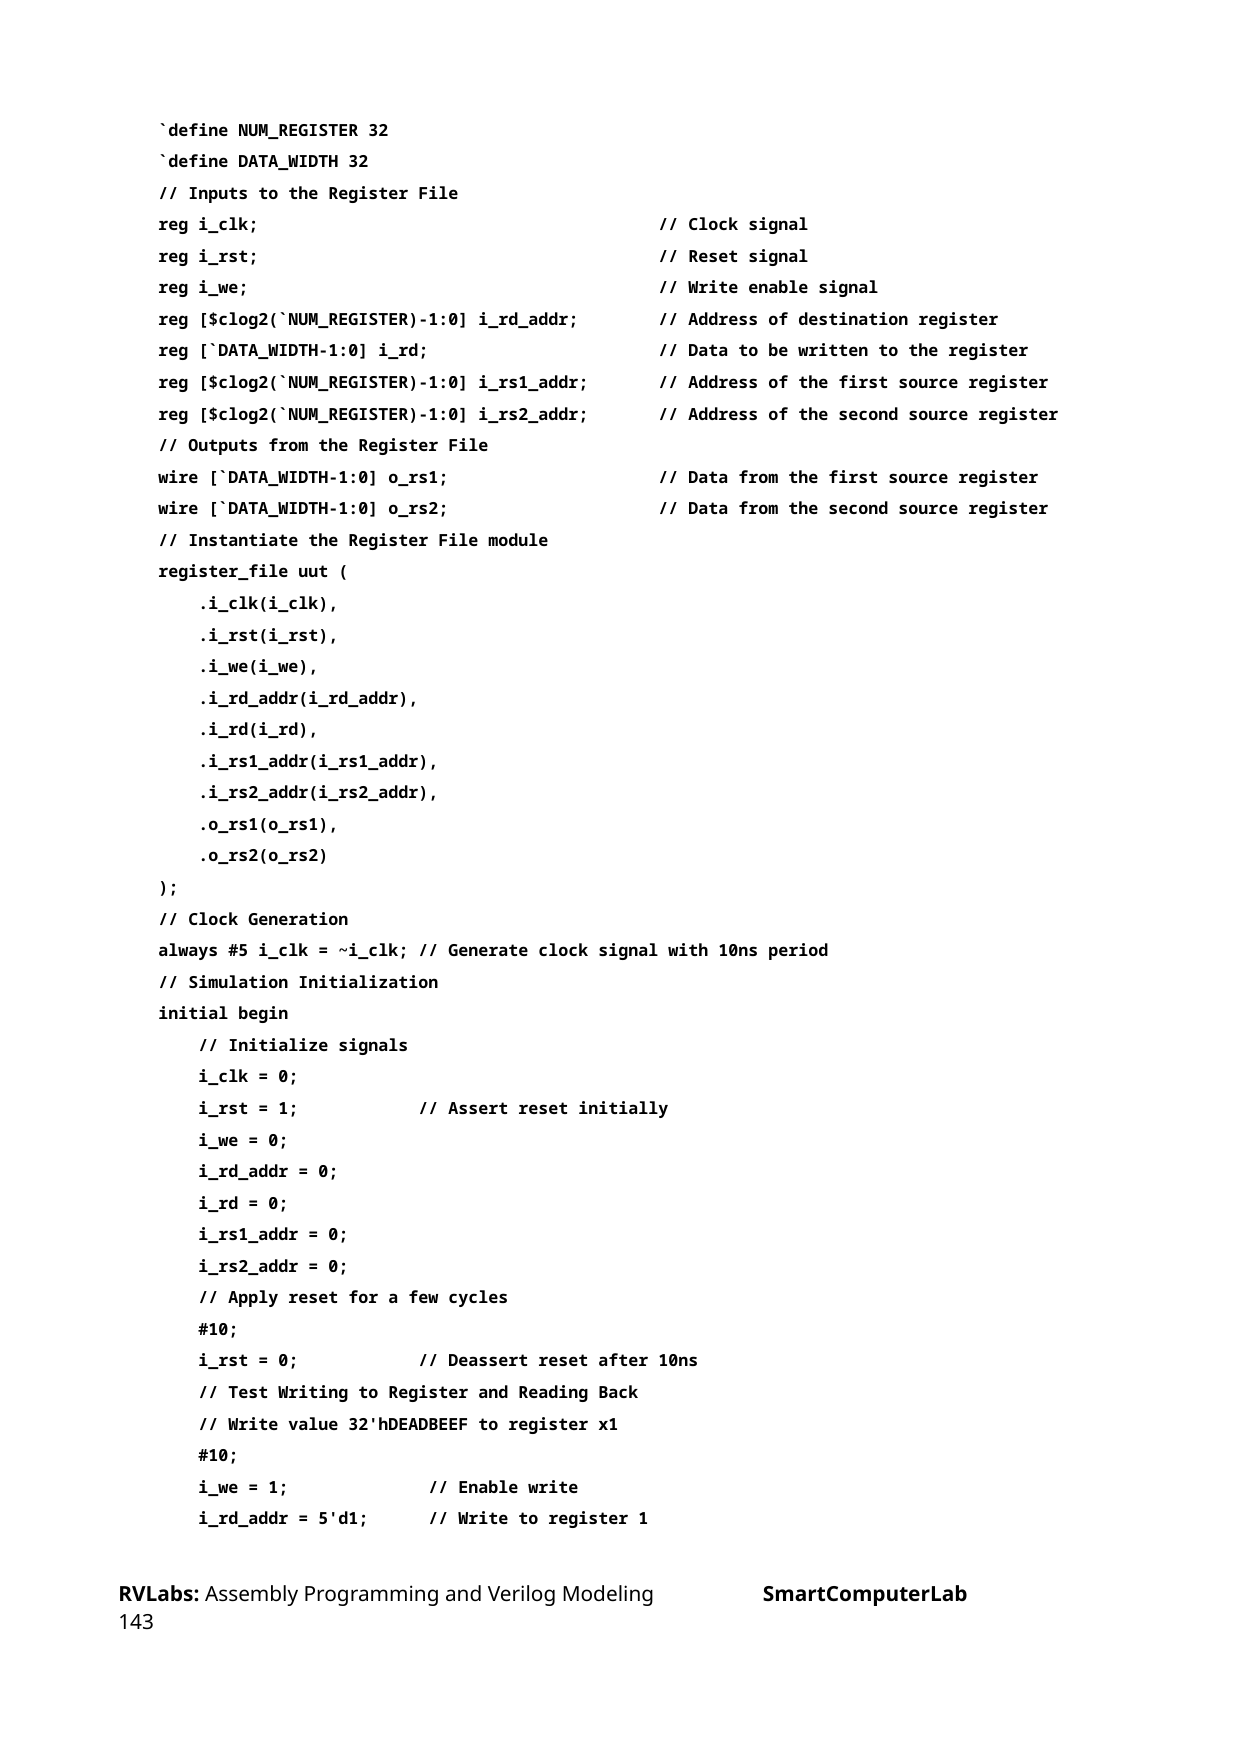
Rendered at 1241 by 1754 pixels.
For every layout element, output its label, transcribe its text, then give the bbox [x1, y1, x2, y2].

text .o_rs1(o_rs1), [118, 812, 1122, 835]
text `define DATA_WIDTH 32 [118, 150, 1122, 172]
text reg [$clog2(`NUM_REGISTER)-1:0] i_rd_addr; // Address of destination register [118, 307, 1122, 330]
text // Initialize signals [118, 1033, 1122, 1056]
text .o_rs2(o_rs2) [118, 844, 1122, 867]
text wire [`DATA_WIDTH-1:0] o_rs1; // Data from the first source register [118, 465, 1122, 488]
text // Inputs to the Register File [118, 181, 1122, 204]
text .i_rs2_addr(i_rs2_addr), [118, 781, 1122, 804]
text reg [$clog2(`NUM_REGISTER)-1:0] i_rs1_addr; // Address of the first source register [118, 371, 1122, 393]
text i_clk = 0; [118, 1065, 1122, 1088]
text // Apply reset for a few cycles [118, 1286, 1122, 1309]
text .i_clk(i_clk), [118, 592, 1122, 614]
text // Clock Generation [118, 907, 1122, 930]
text i_rs1_addr = 0; [118, 1223, 1122, 1246]
text .i_rs1_addr(i_rs1_addr), [118, 749, 1122, 772]
text `define NUM_REGISTER 32 [118, 118, 1122, 141]
text // Instantiate the Register File module [118, 528, 1122, 551]
text i_rs2_addr = 0; [118, 1254, 1122, 1277]
text ); [118, 876, 1122, 898]
text i_rd_addr = 5'd1; // Write to register 1 [118, 1507, 1122, 1529]
text i_rd_addr = 0; [118, 1160, 1122, 1182]
text .i_rd(i_rd), [118, 718, 1122, 741]
text // Outputs from the Register File [118, 434, 1122, 456]
text reg i_we; // Write enable signal [118, 276, 1122, 299]
text reg [`DATA_WIDTH-1:0] i_rd; // Data to be written to the register [118, 339, 1122, 362]
text reg i_rst; // Reset signal [118, 244, 1122, 267]
text i_rd = 0; [118, 1191, 1122, 1214]
text #10; [118, 1444, 1122, 1466]
text always #5 i_clk = ~i_clk; // Generate clock signal with 10ns period [118, 939, 1122, 961]
text i_we = 1; // Enable write [118, 1475, 1122, 1498]
text // Write value 32'hDEADBEEF to register x1 [118, 1412, 1122, 1435]
text #10; [118, 1317, 1122, 1340]
text initial begin [118, 1002, 1122, 1024]
text i_rst = 1; // Assert reset initially [118, 1097, 1122, 1119]
text wire [`DATA_WIDTH-1:0] o_rs2; // Data from the second source register [118, 497, 1122, 519]
text .i_rst(i_rst), [118, 623, 1122, 646]
text i_rst = 0; // Deassert reset after 10ns [118, 1349, 1122, 1372]
text .i_rd_addr(i_rd_addr), [118, 686, 1122, 709]
text .i_we(i_we), [118, 655, 1122, 677]
text reg [$clog2(`NUM_REGISTER)-1:0] i_rs2_addr; // Address of the second source register [118, 402, 1122, 425]
text // Simulation Initialization [118, 970, 1122, 993]
text // Test Writing to Register and Reading Back [118, 1381, 1122, 1403]
text reg i_clk; // Clock signal [118, 213, 1122, 236]
text i_we = 0; [118, 1128, 1122, 1151]
text register_file uut ( [118, 560, 1122, 583]
